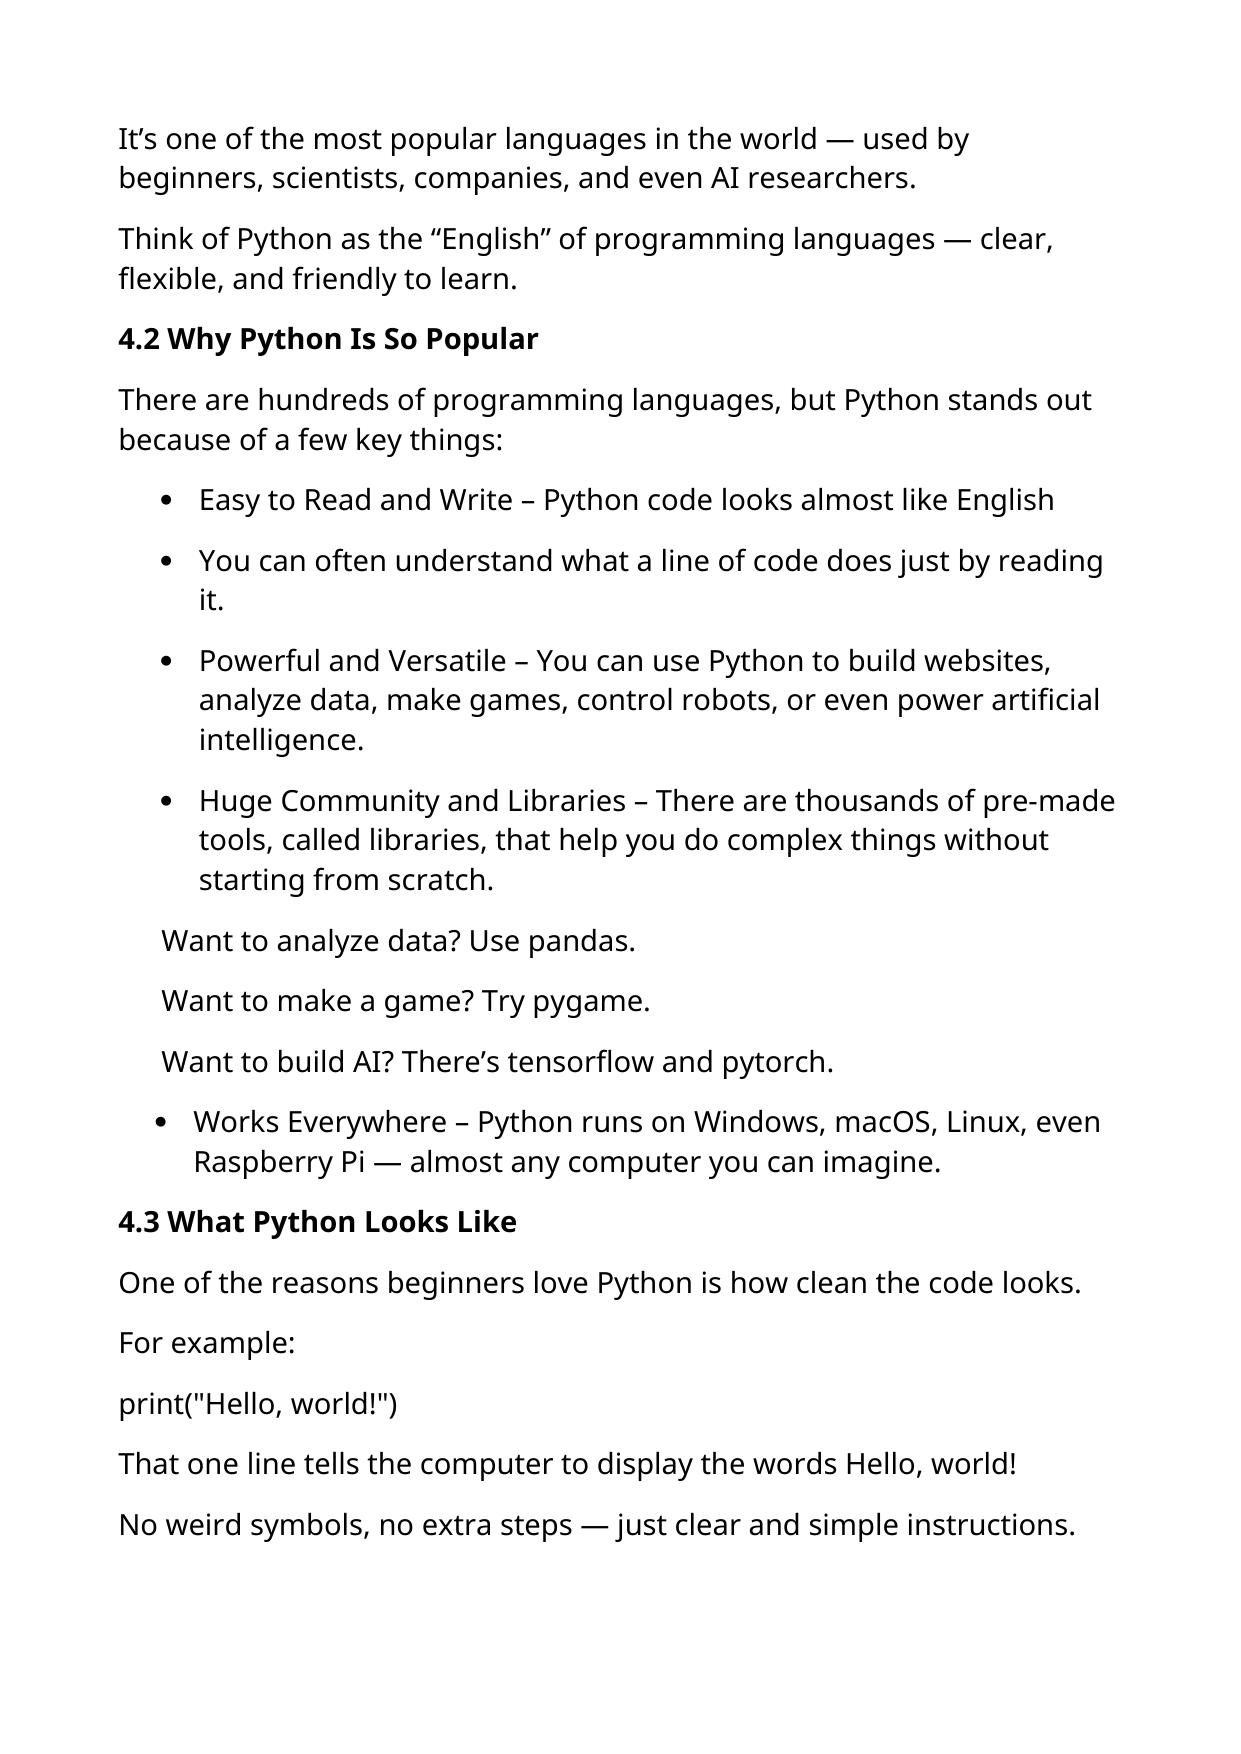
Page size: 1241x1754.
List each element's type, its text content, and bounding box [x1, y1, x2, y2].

text Want to analyze data? Use pandas. [161, 920, 1122, 959]
list Works Everywhere – Python runs on Windows, macOS, Linux, even Raspberry Pi — almost any computer you can imagine. [156, 1101, 1122, 1181]
text 4.2 Why Python Is So Popular [118, 318, 1122, 358]
text Think of Python as the “English” of programming languages — clear, flexible, and friendly to learn. [118, 218, 1122, 298]
list Powerful and Versatile – You can use Python to build websites, analyze data, make games, control robots, or even power artificial intelligence. [161, 640, 1122, 759]
text Want to make a game? Try pygame. [161, 980, 1122, 1020]
text No weird symbols, no extra steps — just clear and simple instructions. [118, 1504, 1122, 1544]
list You can often understand what a line of code does just by reading it. [161, 540, 1122, 619]
text Want to build AI? There’s tensorflow and pytorch. [161, 1041, 1122, 1081]
list Easy to Read and Write – Python code looks almost like English [161, 479, 1122, 519]
text 4.3 What Python Looks Like [118, 1202, 1122, 1241]
text For example: [118, 1323, 1122, 1362]
text One of the reasons beginners love Python is how clean the code looks. [118, 1262, 1122, 1302]
text print("Hello, world!") [118, 1383, 1122, 1423]
text It’s one of the most popular languages in the world — used by beginners, scientists, companies, and even AI researchers. [118, 118, 1122, 197]
text That one line tells the computer to display the words Hello, world! [118, 1444, 1122, 1483]
list Huge Community and Libraries – There are thousands of pre-made tools, called libraries, that help you do complex things without starting from scratch. [161, 780, 1122, 899]
text There are hundreds of programming languages, but Python stands out because of a few key things: [118, 379, 1122, 458]
